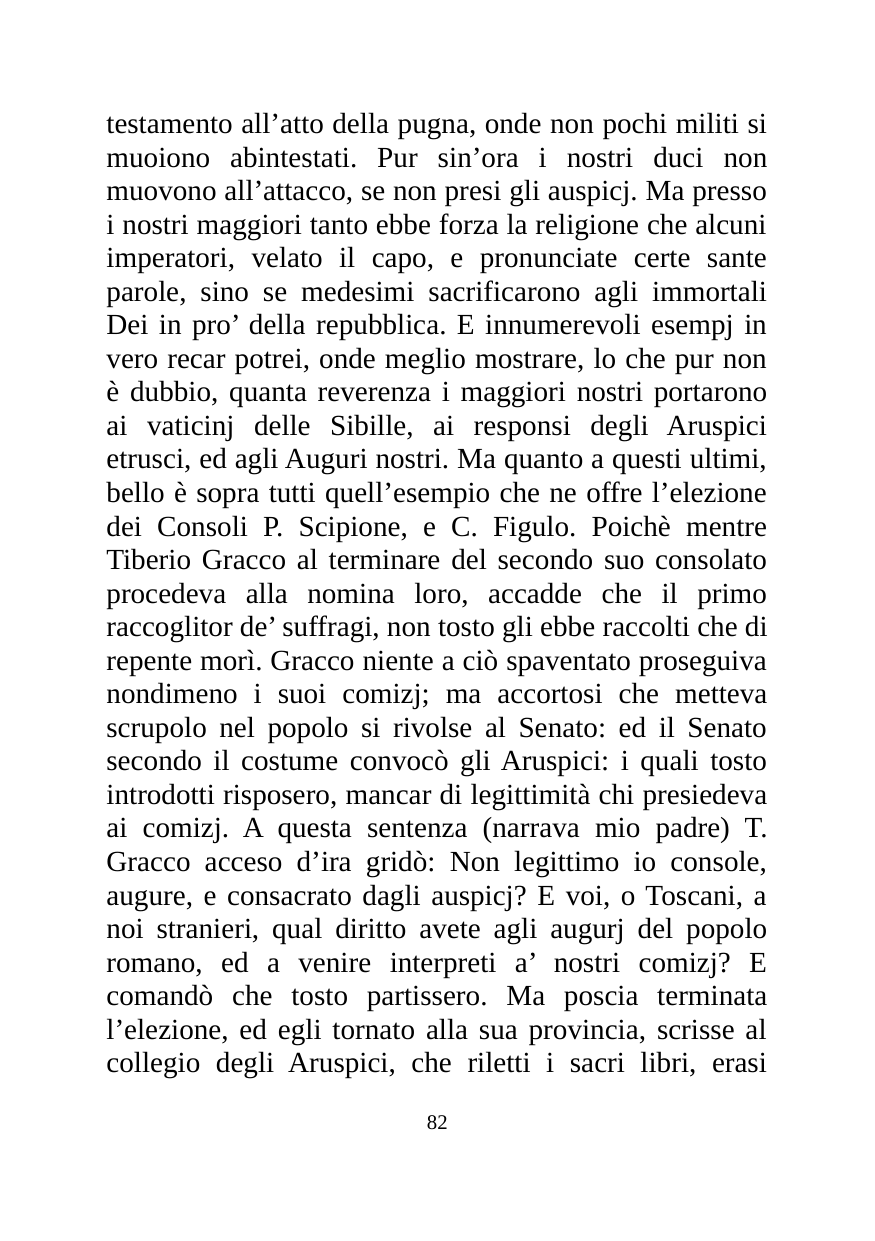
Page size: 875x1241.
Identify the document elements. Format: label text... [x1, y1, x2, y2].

text testamento all’atto della pugna, onde non pochi militi si muoiono abintestati. Pur sin’ora i nostri duci non muovono all’attacco, se non presi gli auspicj. Ma presso i nostri maggiori tanto ebbe forza la religione che alcuni imperatori, velato il capo, e pronunciate certe sante parole, sino se medesimi sacrificarono agli immortali Dei in pro’ della repubblica. E innumerevoli esempj in vero recar potrei, onde meglio mostrare, lo che pur non è dubbio, quanta reverenza i maggiori nostri portarono ai vaticinj delle Sibille, ai responsi degli Aruspici etrusci, ed agli Auguri nostri. Ma quanto a questi ultimi, bello è sopra tutti quell’esempio che ne offre l’elezione dei Consoli P. Scipione, e C. Figulo. Poichè mentre Tiberio Gracco al terminare del secondo suo consolato procedeva alla nomina loro, accadde che il primo raccoglitor de’ suffragi, non tosto gli ebbe raccolti che di repente morì. Gracco niente a ciò spaventato proseguiva nondimeno i suoi comizj; ma accortosi che metteva scrupolo nel popolo si rivolse al Senato: ed il Senato secondo il costume convocò gli Aruspici: i quali tosto introdotti risposero, mancar di legittimità chi presiedeva ai comizj. A questa sentenza (narrava mio padre) T. Gracco acceso d’ira gridò: Non legittimo io console, augure, e consacrato dagli auspicj? E voi, o Toscani, a noi stranieri, qual diritto avete agli augurj del popolo romano, ed a venire interpreti a’ nostri comizj? E comandò che tosto partissero. Ma poscia terminata l’elezione, ed egli tornato alla sua provincia, scrisse al collegio degli Aruspici, che riletti i sacri libri, erasi [106, 106, 768, 1079]
